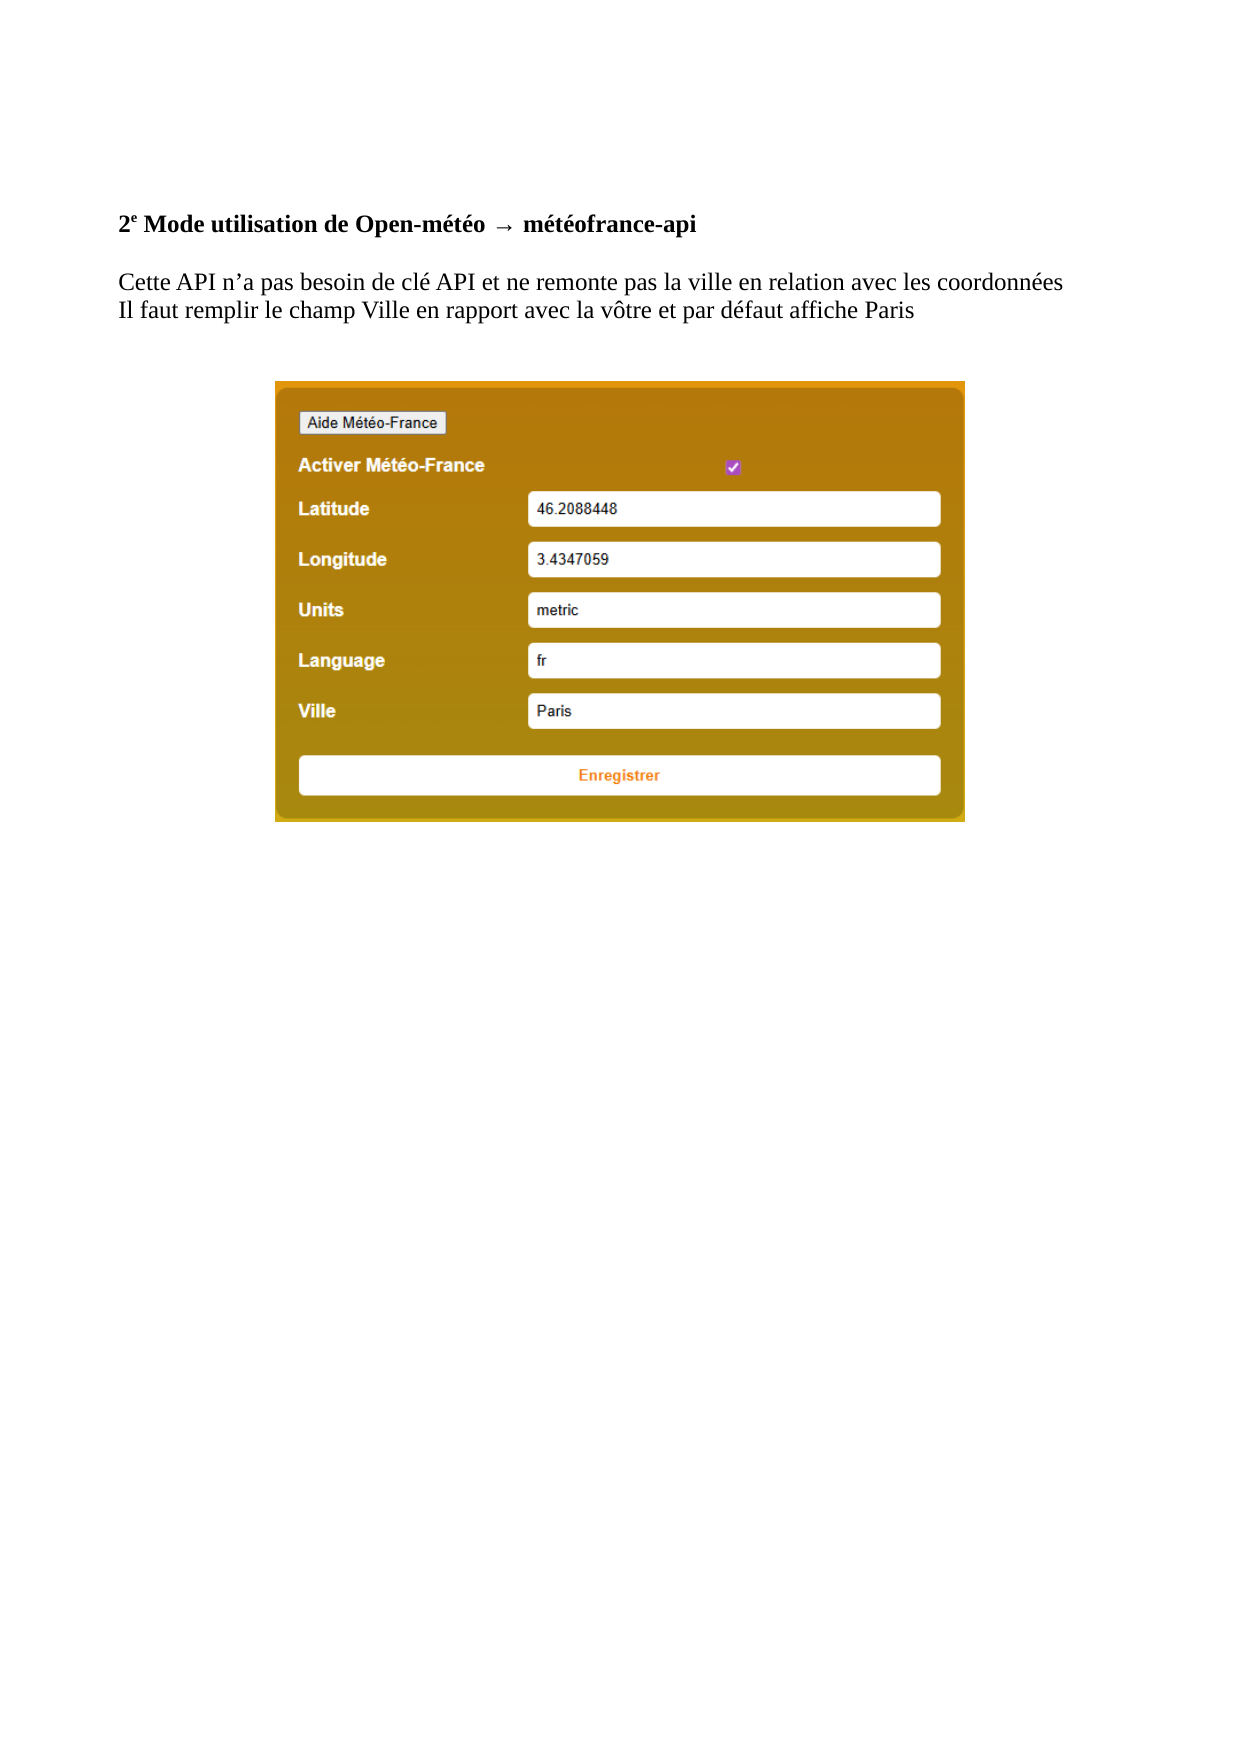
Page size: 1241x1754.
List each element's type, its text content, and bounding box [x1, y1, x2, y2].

text Cette API n’a pas besoin de clé API et ne remonte pas la ville en relation avec les coordonnées [118, 267, 1122, 295]
text 2e Mode utilisation de Open-météo → météofrance-api [118, 209, 1122, 238]
picture [275, 381, 965, 822]
text Il faut remplir le champ Ville en rapport avec la vôtre et par défaut affiche Paris [118, 295, 1122, 324]
